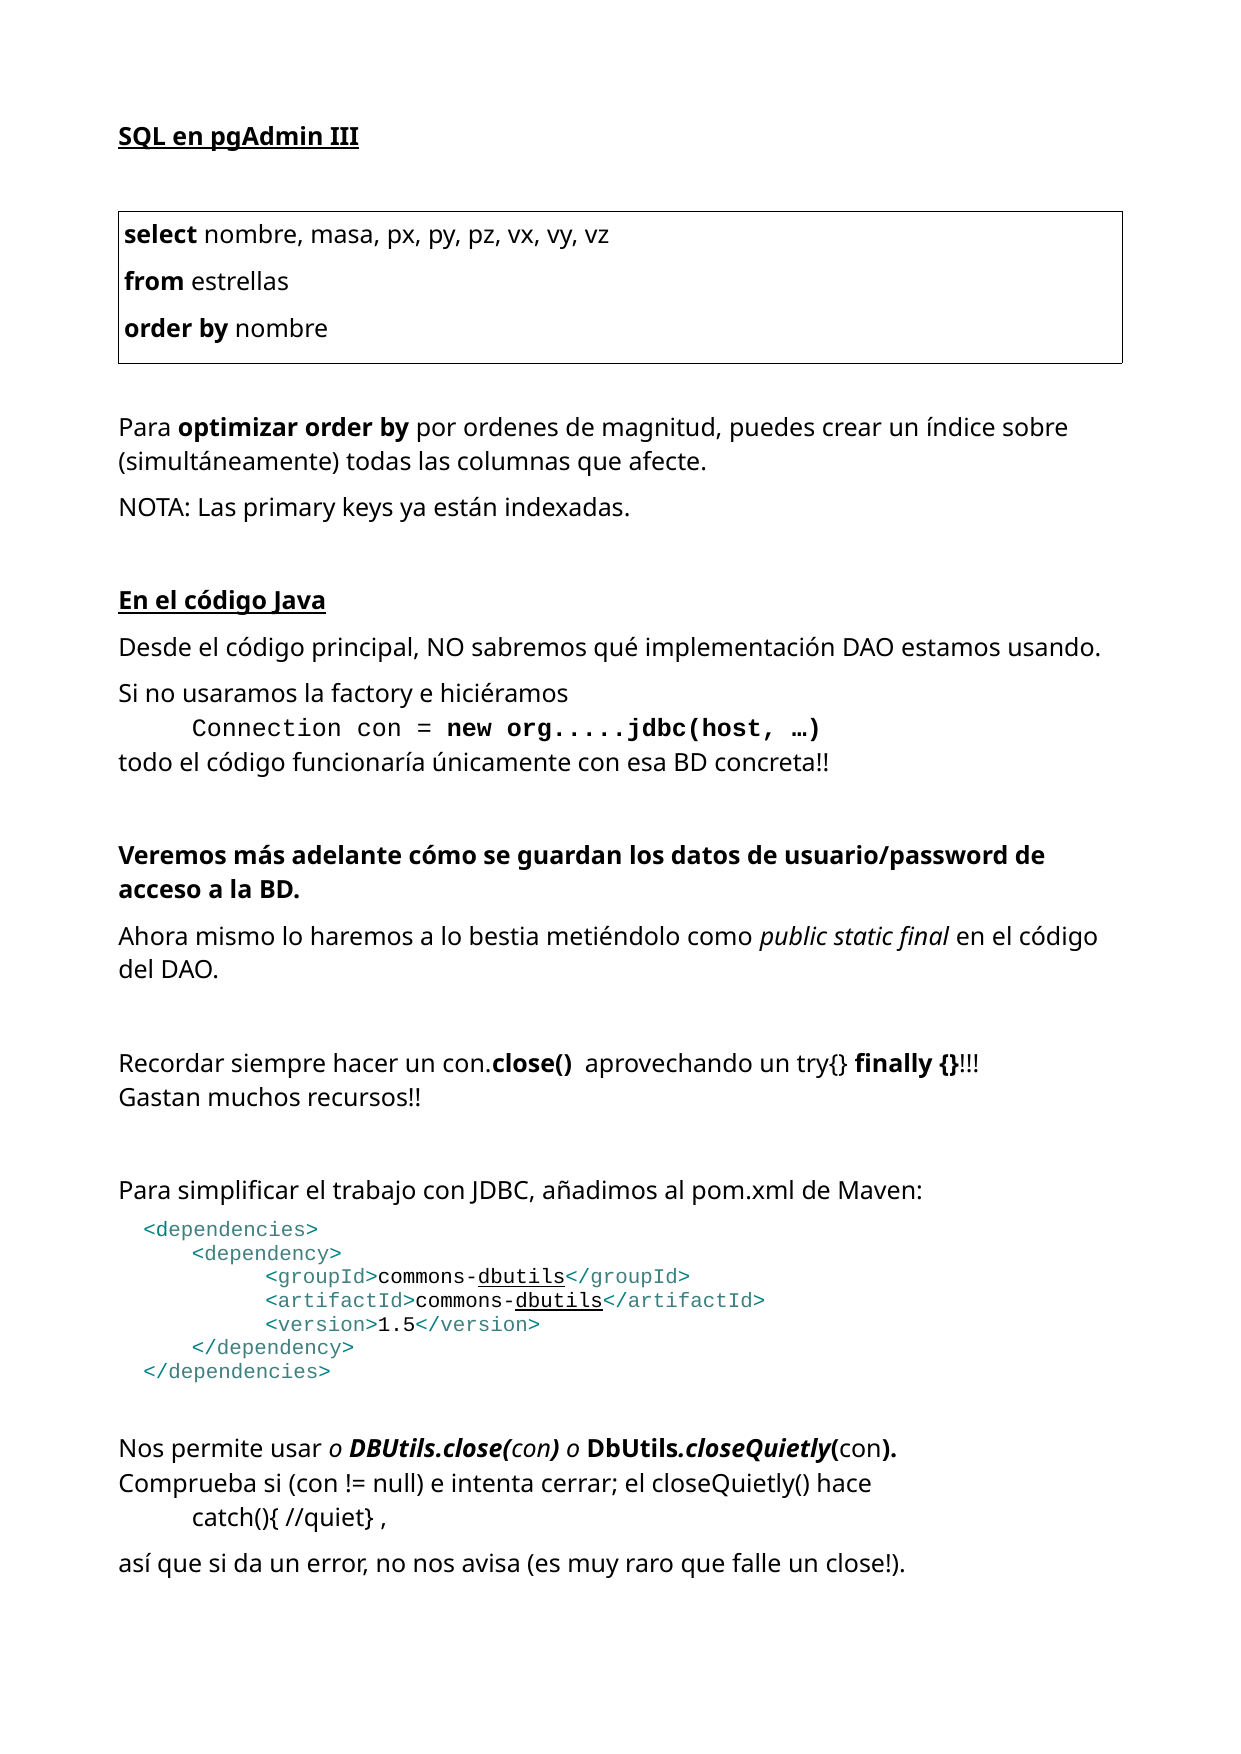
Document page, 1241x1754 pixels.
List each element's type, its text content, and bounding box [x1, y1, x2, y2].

text Recordar siempre hacer un con.close() aprovechando un try{} finally {}!!! Gastan muchos recursos!! [118, 1045, 1122, 1113]
text NOTA: Las primary keys ya están indexadas. [118, 490, 1122, 524]
text así que si da un error, no nos avisa (es muy raro que falle un close!). [118, 1546, 1122, 1580]
text En el código Java [118, 583, 1122, 617]
text <dependency> [118, 1243, 1122, 1266]
text Para simplificar el trabajo con JDBC, añadimos al pom.xml de Maven: [118, 1172, 1122, 1207]
text Para optimizar order by por ordenes de magnitud, puedes crear un índice sobre (simultáneamente) todas las columnas que afecte. [118, 409, 1122, 477]
text Nos permite usar o DBUtils.close(con) o DbUtils.closeQuietly(con). Comprueba si (con != null) e intenta cerrar; el closeQuietly() hace catch(){ //quiet} , [118, 1431, 1122, 1533]
text </dependency> [118, 1337, 1122, 1361]
text </dependencies> [118, 1361, 1122, 1384]
text <artifactId>commons-dbutils</artifactId> [118, 1290, 1122, 1314]
text Si no usaramos la factory e hiciéramos Connection con = new org.....jdbc(host, …) todo el código funcionaría únicamente con esa BD concreta!! [118, 676, 1122, 778]
text Ahora mismo lo haremos a lo bestia metiéndolo como public static final en el código del DAO. [118, 918, 1122, 986]
text <groupId>commons-dbutils</groupId> [118, 1266, 1122, 1290]
text <version>1.5</version> [118, 1314, 1122, 1337]
text SQL en pgAdmin III [118, 118, 1122, 152]
text Desde el código principal, NO sabremos qué implementación DAO estamos usando. [118, 629, 1122, 663]
text Veremos más adelante cómo se guardan los datos de usuario/password de acceso a la BD. [118, 837, 1122, 906]
table_header select nombre, masa, px, py, pz, vx, vy, vz from estrellas order by nombre [119, 212, 1122, 362]
text <dependencies> [118, 1219, 1122, 1243]
